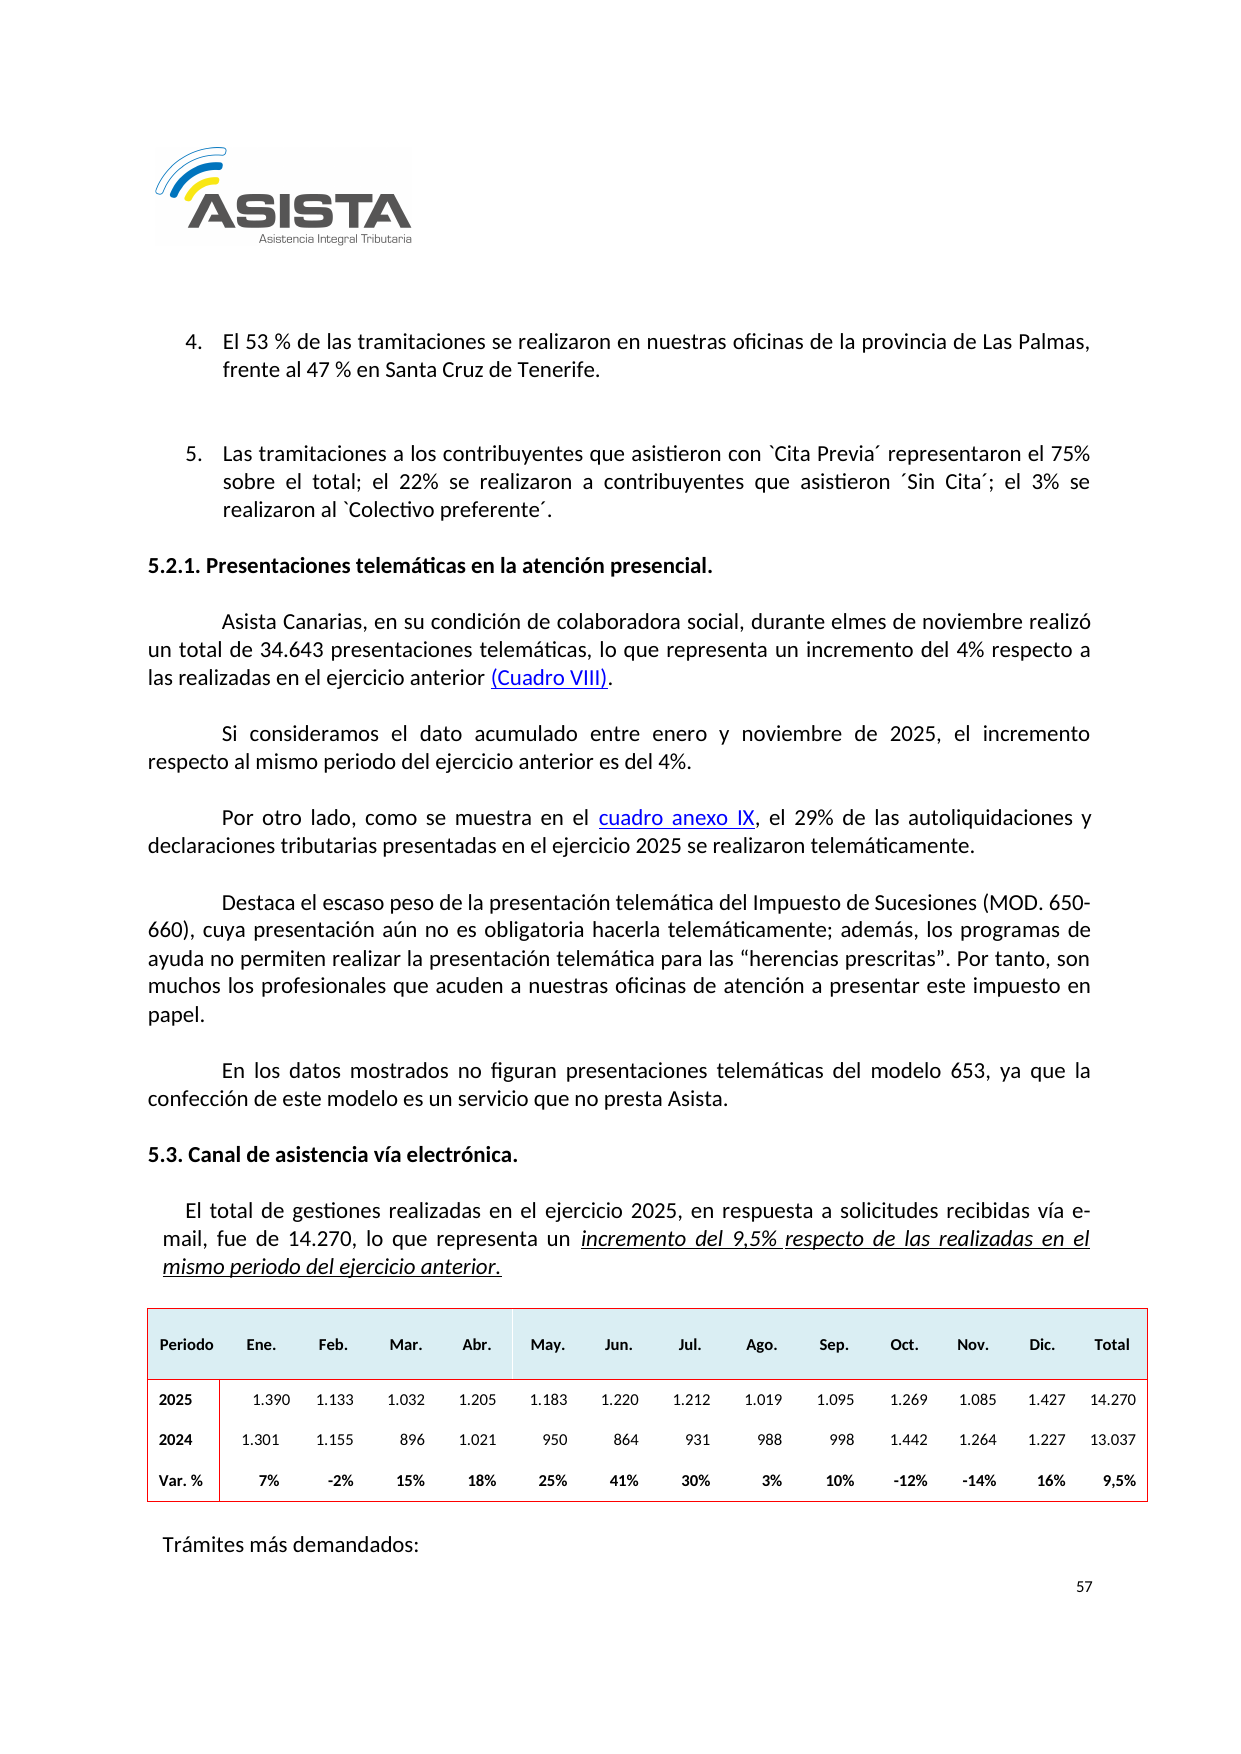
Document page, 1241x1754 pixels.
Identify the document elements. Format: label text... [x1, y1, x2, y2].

table_cell 30% [650, 1461, 721, 1501]
table_cell 1.032 [365, 1380, 436, 1419]
table_cell 988 [721, 1419, 793, 1461]
table_cell 896 [365, 1419, 436, 1461]
subtitle 5.3. Canal de asistencia vía electrónica. [148, 1140, 1092, 1168]
table_cell 950 [508, 1419, 578, 1461]
table_header Oct. [870, 1309, 939, 1379]
table_header Ene. [226, 1309, 297, 1379]
table_cell 16% [1008, 1461, 1077, 1501]
table_cell 41% [579, 1461, 650, 1501]
table_cell -12% [866, 1461, 939, 1501]
table_cell 1.220 [579, 1380, 650, 1419]
subtitle 5.2.1. Presentaciones telemáticas en la atención presencial. [148, 551, 1092, 579]
table_cell 2024 [148, 1419, 219, 1461]
text Por otro lado, como se muestra en el cuadro anexo IX, el 29% de las autoliquidaciones y declaraciones tributarias presentadas en el ejercicio 2025 se realizaron telemáticamente. [148, 803, 1092, 859]
table_header Periodo [148, 1309, 226, 1379]
table_cell 1.212 [650, 1380, 721, 1419]
table_cell 1.155 [290, 1419, 365, 1461]
table_header Feb. [297, 1309, 370, 1379]
table_header Mar. [370, 1309, 441, 1379]
text Si consideramos el dato acumulado entre enero y noviembre de 2025, el incremento respecto al mismo periodo del ejercicio anterior es del 4%. [148, 719, 1092, 776]
table_cell 1.205 [436, 1380, 507, 1419]
table_cell 10% [793, 1461, 866, 1501]
table_cell 864 [579, 1419, 650, 1461]
table_cell 25% [508, 1461, 578, 1501]
table_header Jul. [654, 1309, 726, 1379]
table_header Total [1077, 1309, 1147, 1379]
table_cell 1.390 [220, 1380, 301, 1419]
table_cell 1.095 [793, 1380, 866, 1419]
table_cell 1.442 [866, 1419, 939, 1461]
text Destaca el escaso peso de la presentación telemática del Impuesto de Sucesiones (MOD. 650-660), cuya presentación aún no es obligatoria hacerla telemáticamente; además, los programas de ayuda no permiten realizar la presentación telemática para las “herencias prescritas”. Por tanto, son muchos los profesionales que acuden a nuestras oficinas de atención a presentar este impuesto en papel. [148, 888, 1092, 1028]
table_cell 14.270 [1077, 1380, 1147, 1419]
table_cell 1.301 [220, 1419, 290, 1461]
table_cell 1.427 [1008, 1380, 1077, 1419]
table_cell 1.269 [866, 1380, 939, 1419]
table_cell -2% [290, 1461, 365, 1501]
table_cell Var. % [148, 1461, 219, 1501]
table_header Nov. [939, 1309, 1008, 1379]
table_header Jun. [583, 1309, 654, 1379]
table_cell 931 [650, 1419, 721, 1461]
table_cell 15% [365, 1461, 436, 1501]
list Trámites más demandados: [162, 1530, 1092, 1558]
table_cell 1.021 [436, 1419, 507, 1461]
table_cell 998 [793, 1419, 866, 1461]
table_header Ago. [726, 1309, 798, 1379]
table_cell 1.264 [939, 1419, 1008, 1461]
table_cell 1.019 [721, 1380, 793, 1419]
text En los datos mostrados no figuran presentaciones telemáticas del modelo 653, ya que la confección de este modelo es un servicio que no presta Asista. [148, 1056, 1092, 1112]
table_cell 1.183 [508, 1380, 578, 1419]
table_header Abr. [441, 1309, 512, 1379]
table_cell 1.085 [939, 1380, 1008, 1419]
list El 53 % de las tramitaciones se realizaron en nuestras oficinas de la provincia de Las Palmas, frente al 47 % en Santa Cruz de Tenerife. [185, 327, 1092, 383]
table_cell 7% [220, 1461, 290, 1501]
table_cell 3% [721, 1461, 793, 1501]
table_cell 2025 [148, 1380, 219, 1419]
table_cell 1.133 [301, 1380, 365, 1419]
table_cell 18% [436, 1461, 507, 1501]
table_cell -14% [939, 1461, 1008, 1501]
table_header May. [513, 1309, 583, 1379]
text Asista Canarias, en su condición de colaboradora social, durante elmes de noviembre realizó un total de 34.643 presentaciones telemáticas, lo que representa un incremento del 4% respecto a las realizadas en el ejercicio anterior (Cuadro VIII). [148, 607, 1092, 691]
table_cell 13.037 [1077, 1419, 1147, 1461]
table_cell 1.227 [1008, 1419, 1077, 1461]
list Las tramitaciones a los contribuyentes que asistieron con `Cita Previa´ representaron el 75% sobre el total; el 22% se realizaron a contribuyentes que asistieron ´Sin Cita´; el 3% se realizaron al `Colectivo preferente´. [185, 439, 1092, 523]
table_header Sep. [798, 1309, 870, 1379]
table_header Dic. [1008, 1309, 1077, 1379]
list El total de gestiones realizadas en el ejercicio 2025, en respuesta a solicitudes recibidas vía e-mail, fue de 14.270, lo que representa un incremento del 9,5% respecto de las realizadas en el mismo periodo del ejercicio anterior. [162, 1196, 1092, 1280]
table_cell 9,5% [1077, 1461, 1147, 1501]
